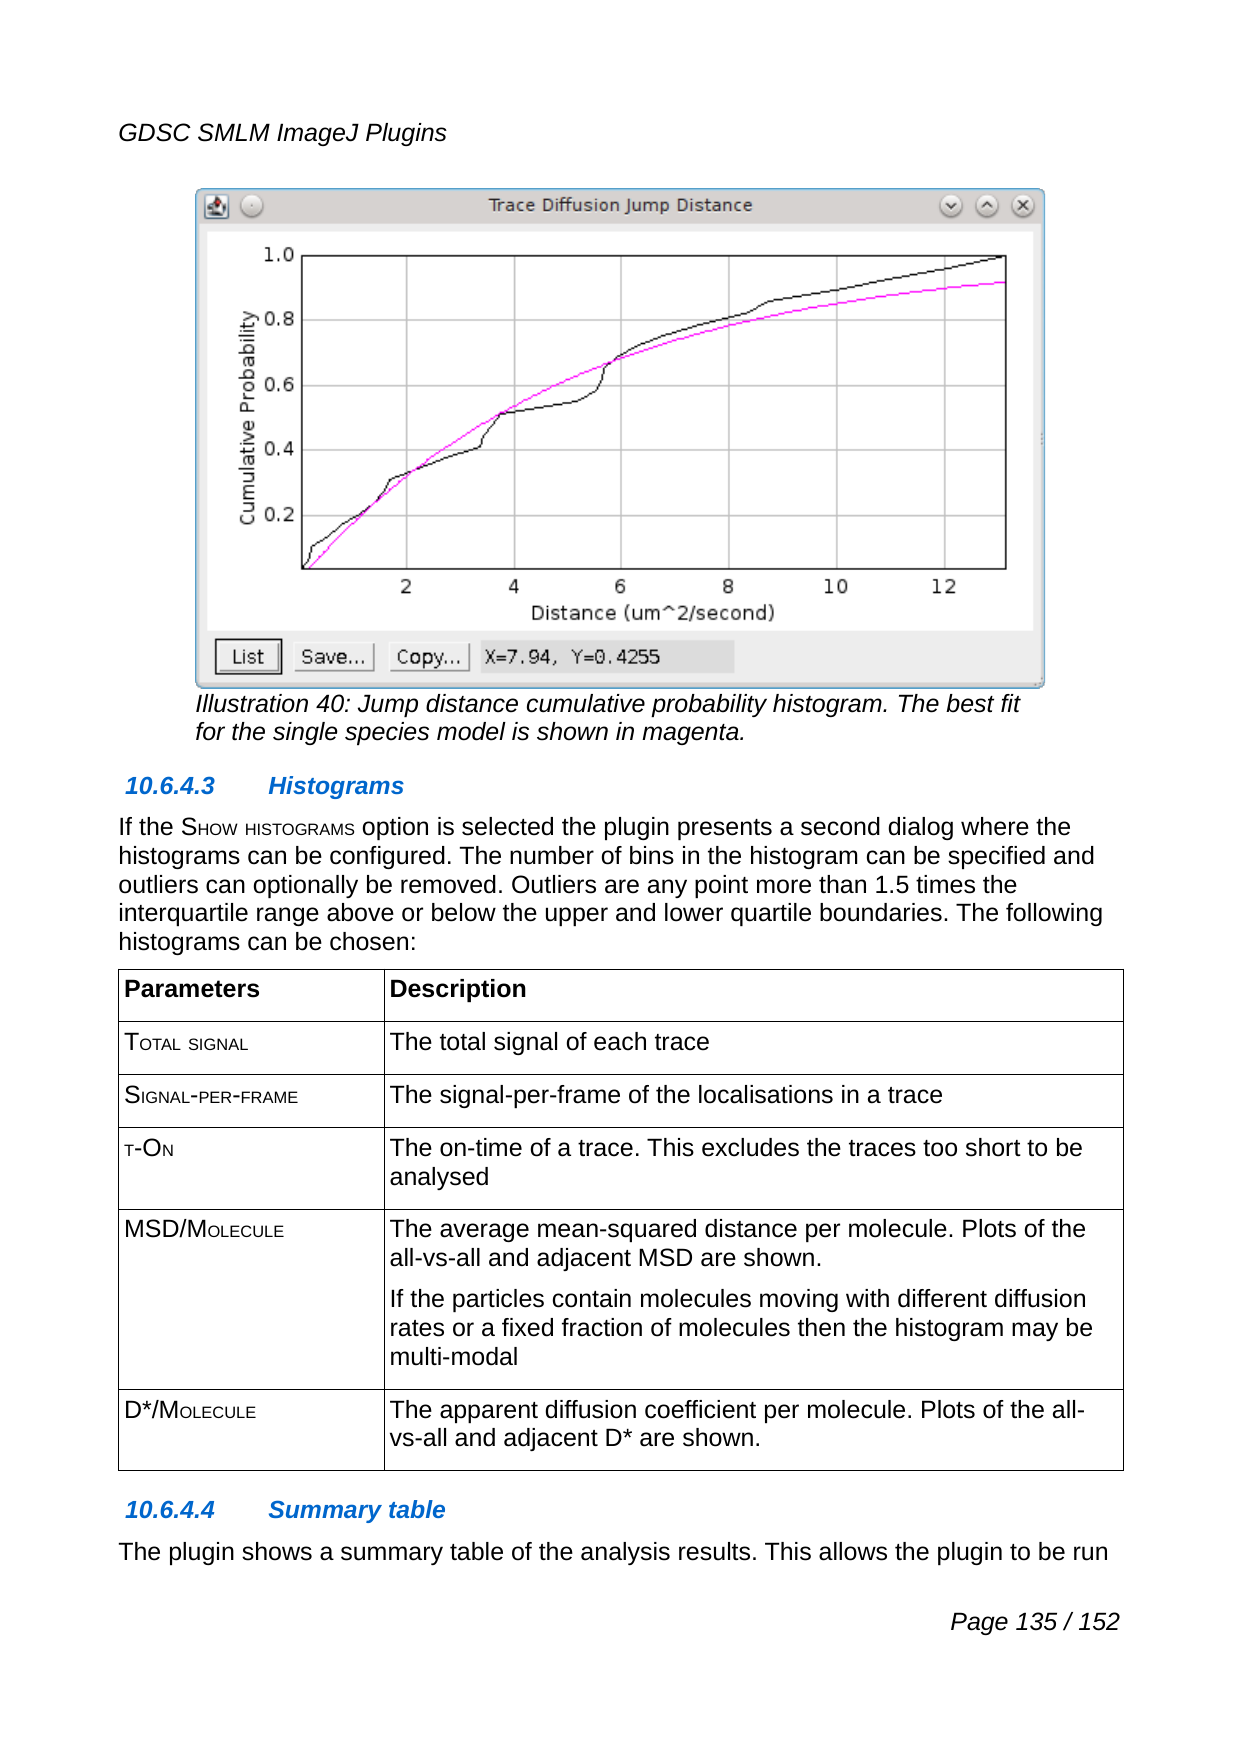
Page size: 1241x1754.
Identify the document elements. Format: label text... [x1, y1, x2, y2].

table_header Parameters [119, 970, 384, 1021]
table_cell MSD/Molecule [119, 1210, 384, 1389]
table_cell Signal-per-frame [119, 1075, 384, 1127]
text The plugin shows a summary table of the analysis results. This allows the plugin to be run [118, 1536, 1122, 1565]
text If the Show histograms option is selected the plugin presents a second dialog where the histograms can be configured. The number of bins in the histogram can be specified and outliers can optionally be removed. Outliers are any point more than 1.5 times the interquartile range above or below the upper and lower quartile boundaries. The following histograms can be chosen: [118, 812, 1122, 956]
subtitle Histograms [118, 771, 1122, 800]
table_cell The total signal of each trace [385, 1022, 1123, 1074]
table_cell t-On [119, 1128, 384, 1208]
table_cell D*/Molecule [119, 1390, 384, 1470]
table_cell Total signal [119, 1022, 384, 1074]
table_cell The average mean-squared distance per molecule. Plots of the all-vs-all and adjacent MSD are shown. If the particles contain molecules moving with different diffusion rates or a fixed fraction of molecules then the histogram may be multi-modal [385, 1210, 1123, 1389]
table_cell The apparent diffusion coefficient per molecule. Plots of the all-vs-all and adjacent D* are shown. [385, 1390, 1123, 1470]
table_header Description [385, 970, 1123, 1021]
picture [195, 188, 1045, 689]
text Illustration 40: Jump distance cumulative probability histogram. The best fit for the single species model is shown in magenta. [195, 689, 1045, 746]
subtitle Summary table [118, 1495, 1122, 1524]
table_cell The signal-per-frame of the localisations in a trace [385, 1075, 1123, 1127]
table_cell The on-time of a trace. This excludes the traces too short to be analysed [385, 1128, 1123, 1208]
